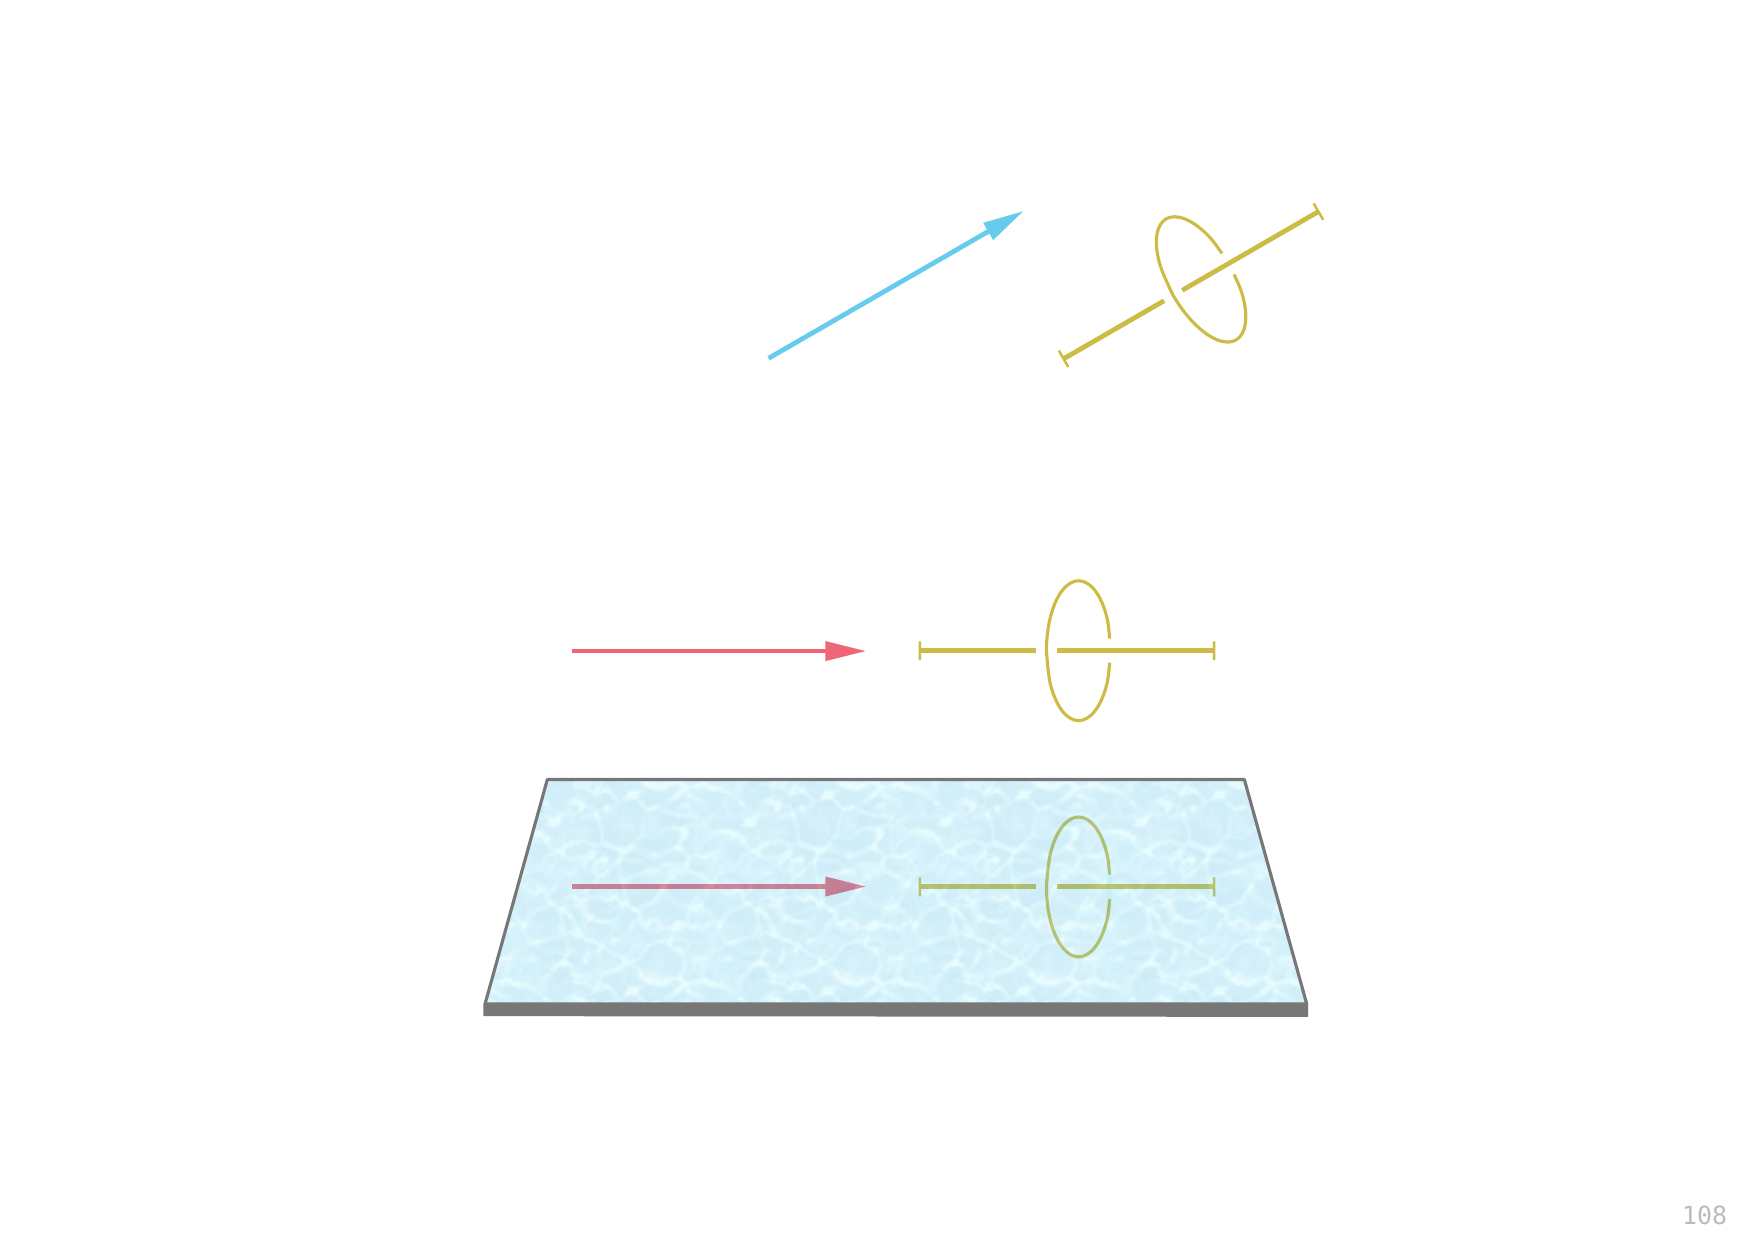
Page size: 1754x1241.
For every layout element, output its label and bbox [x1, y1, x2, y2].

text_box [485, 779, 1307, 1004]
text_box [1096, 638, 1121, 648]
text_box [1096, 653, 1121, 663]
text_box [1218, 261, 1244, 281]
text_box [1210, 247, 1236, 268]
